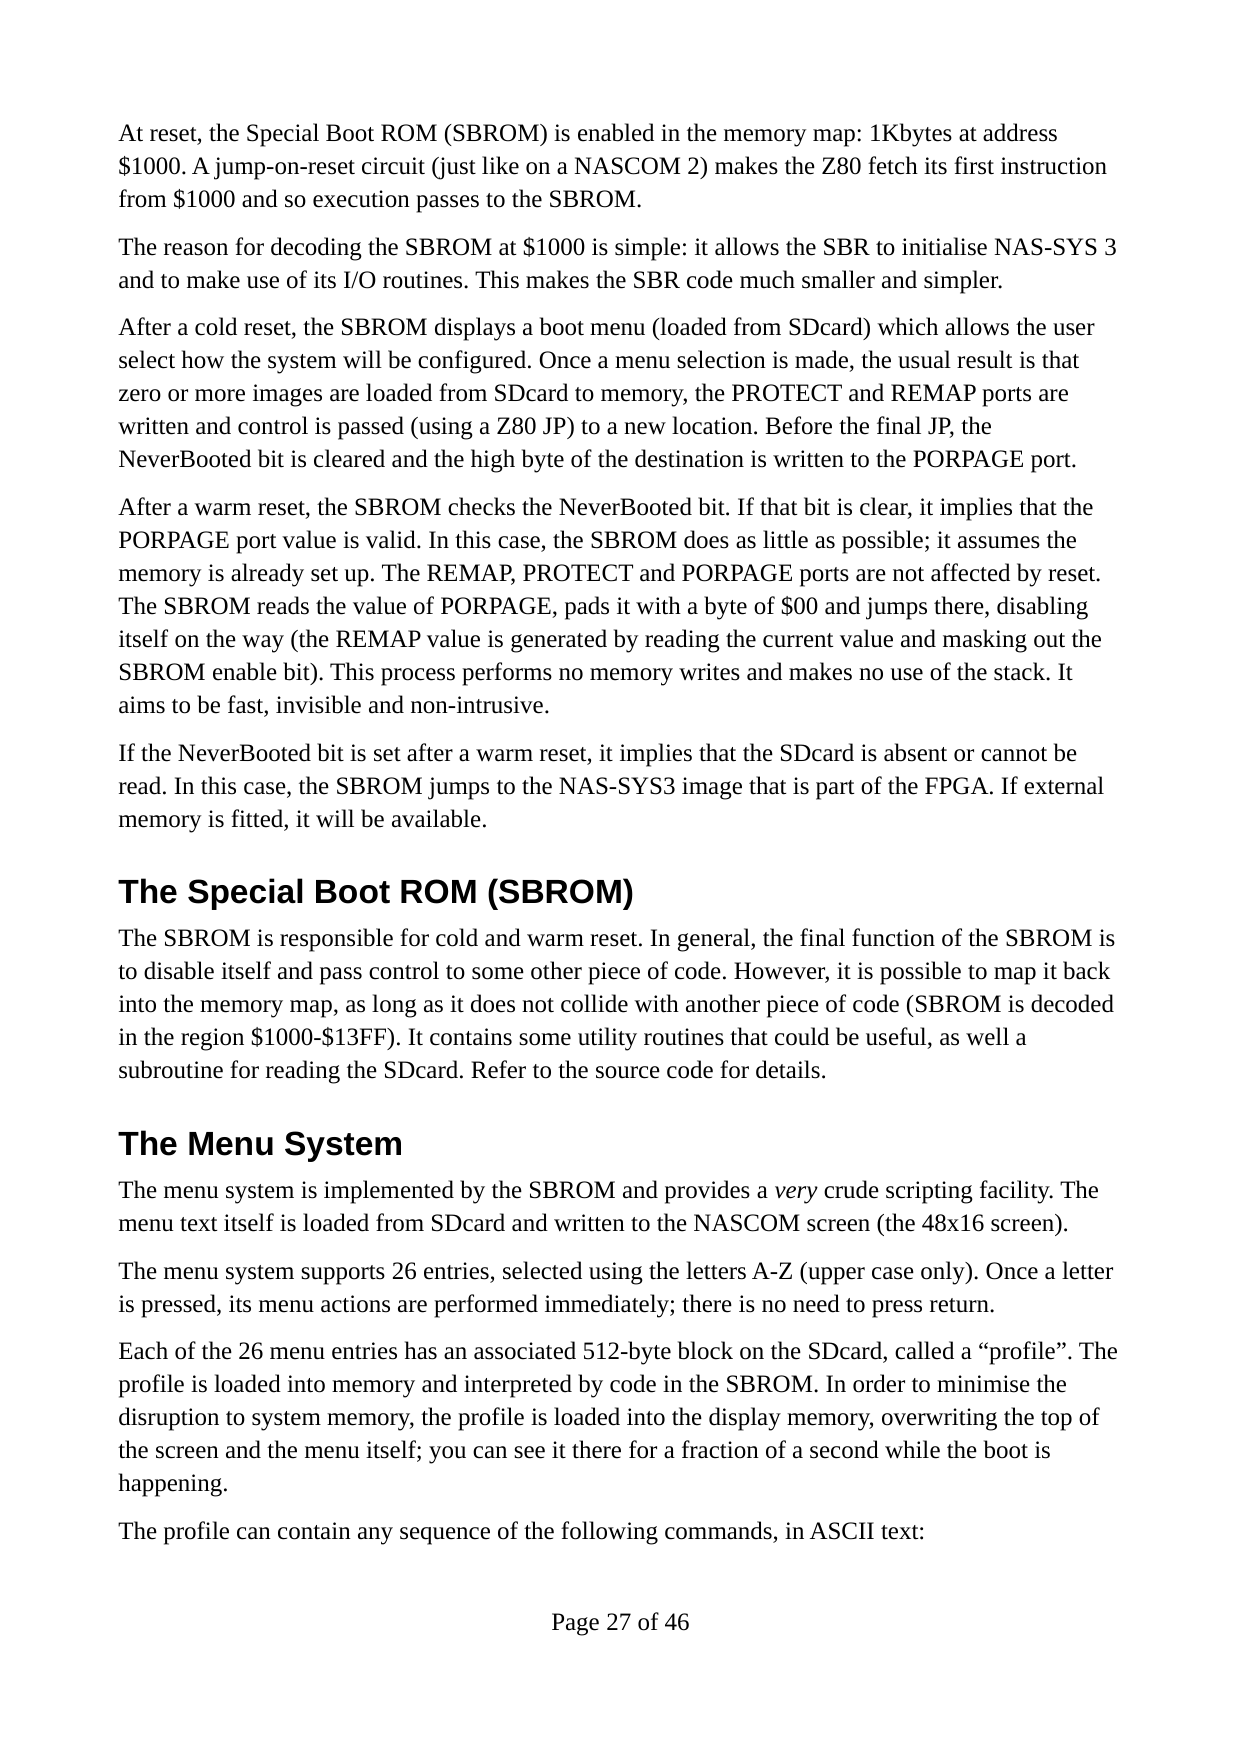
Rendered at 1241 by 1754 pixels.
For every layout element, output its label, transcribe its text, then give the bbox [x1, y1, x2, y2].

text Each of the 26 menu entries has an associated 512-byte block on the SDcard, called a “profile”. The profile is loaded into memory and interpreted by code in the SBROM. In order to minimise the disruption to system memory, the profile is loaded into the display memory, overwriting the top of the screen and the menu itself; you can see it there for a fraction of a second while the boot is happening. [118, 1336, 1122, 1497]
text The menu system supports 26 entries, selected using the letters A-Z (upper case only). Once a letter is pressed, its menu actions are performed immediately; there is no need to press return. [118, 1256, 1122, 1317]
text After a cold reset, the SBROM displays a boot menu (loaded from SDcard) which allows the user select how the system will be configured. Once a menu selection is made, the usual result is that zero or more images are loaded from SDcard to memory, the PROTECT and REMAP ports are written and control is passed (using a Z80 JP) to a new location. Before the final JP, the NeverBooted bit is cleared and the high byte of the destination is written to the PORPAGE port. [118, 312, 1122, 473]
text The SBROM is responsible for cold and warm reset. In general, the final function of the SBROM is to disable itself and pass control to some other piece of code. However, it is possible to map it back into the memory map, as long as it does not collide with another piece of code (SBROM is decoded in the region $1000-$13FF). It contains some utility routines that could be useful, as well a subroutine for reading the SDcard. Refer to the source code for details. [118, 923, 1122, 1084]
subtitle The Menu System [118, 1124, 1122, 1163]
text After a warm reset, the SBROM checks the NeverBooted bit. If that bit is clear, it implies that the PORPAGE port value is valid. In this case, the SBROM does as little as possible; it assumes the memory is already set up. The REMAP, PROTECT and PORPAGE ports are not affected by reset. The SBROM reads the value of PORPAGE, pads it with a byte of $00 and jumps there, disabling itself on the way (the REMAP value is generated by reading the current value and masking out the SBROM enable bit). This process performs no memory writes and makes no use of the stack. It aims to be fast, invisible and non-intrusive. [118, 492, 1122, 719]
text At reset, the Special Boot ROM (SBROM) is enabled in the memory map: 1Kbytes at address $1000. A jump-on-reset circuit (just like on a NASCOM 2) makes the Z80 fetch its first instruction from $1000 and so execution passes to the SBROM. [118, 118, 1122, 213]
text The menu system is implemented by the SBROM and provides a very crude scripting facility. The menu text itself is loaded from SDcard and written to the NASCOM screen (the 48x16 screen). [118, 1175, 1122, 1237]
subtitle The Special Boot ROM (SBROM) [118, 872, 1122, 911]
text The reason for decoding the SBROM at $1000 is simple: it allows the SBR to initialise NAS-SYS 3 and to make use of its I/O routines. This makes the SBR code much smaller and simpler. [118, 232, 1122, 293]
text The profile can contain any sequence of the following commands, in ASCII text: [118, 1516, 1122, 1545]
text If the NeverBooted bit is set after a warm reset, it implies that the SDcard is absent or cannot be read. In this case, the SBROM jumps to the NAS-SYS3 image that is part of the FPGA. If external memory is fitted, it will be available. [118, 738, 1122, 833]
